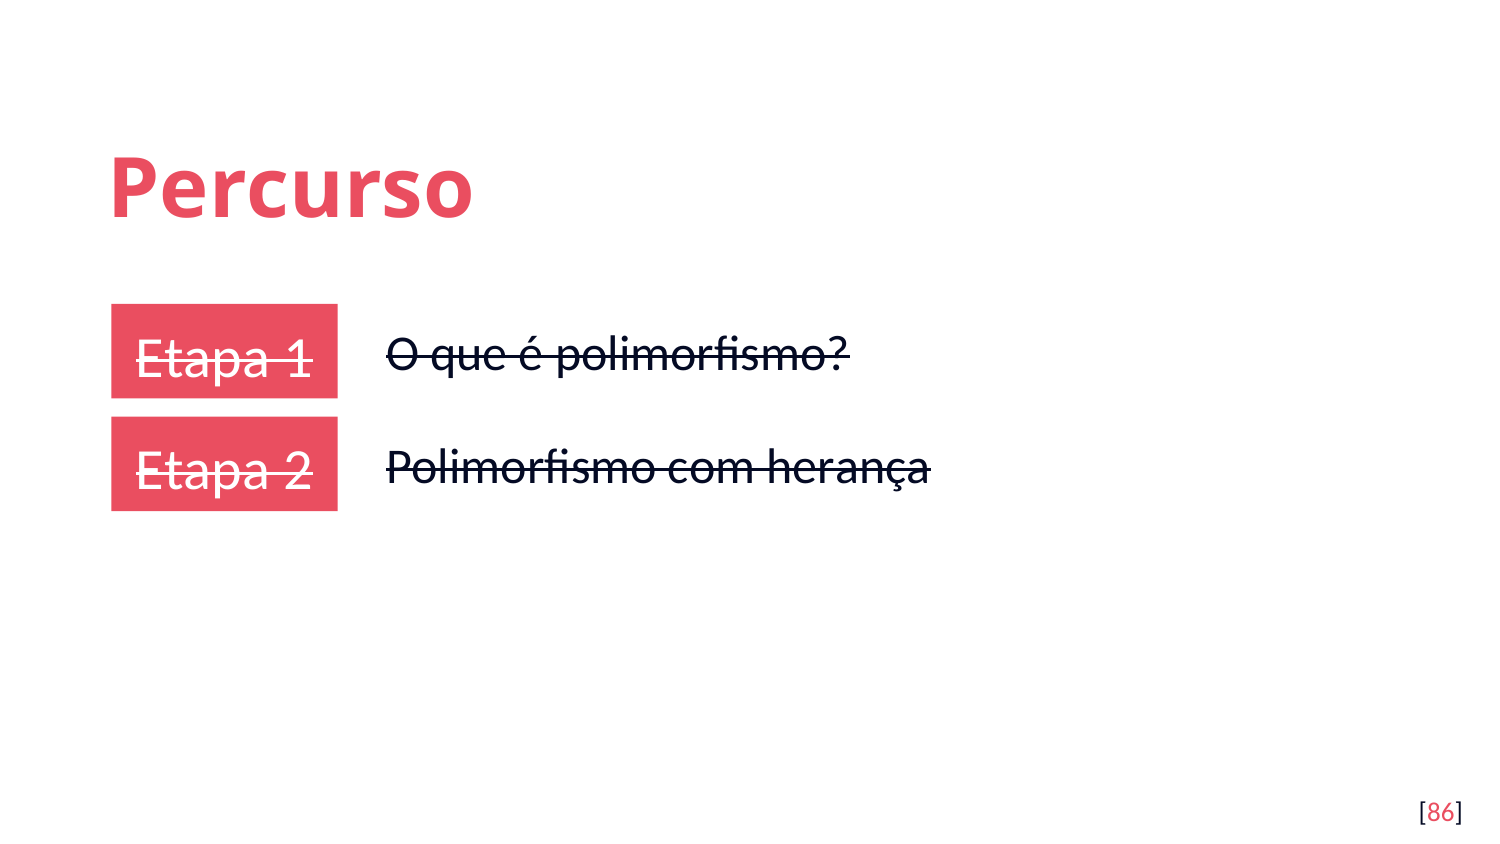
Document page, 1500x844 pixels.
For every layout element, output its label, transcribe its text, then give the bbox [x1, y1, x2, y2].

text_box Etapa 2 [111, 416, 338, 512]
text_box Etapa 1 [111, 303, 338, 399]
slide_number [86] [1403, 779, 1494, 844]
text_box Percurso [92, 104, 1309, 243]
text_box Polimorfismo com herança [371, 426, 1384, 502]
text_box O que é polimorfismo? [371, 313, 1384, 389]
